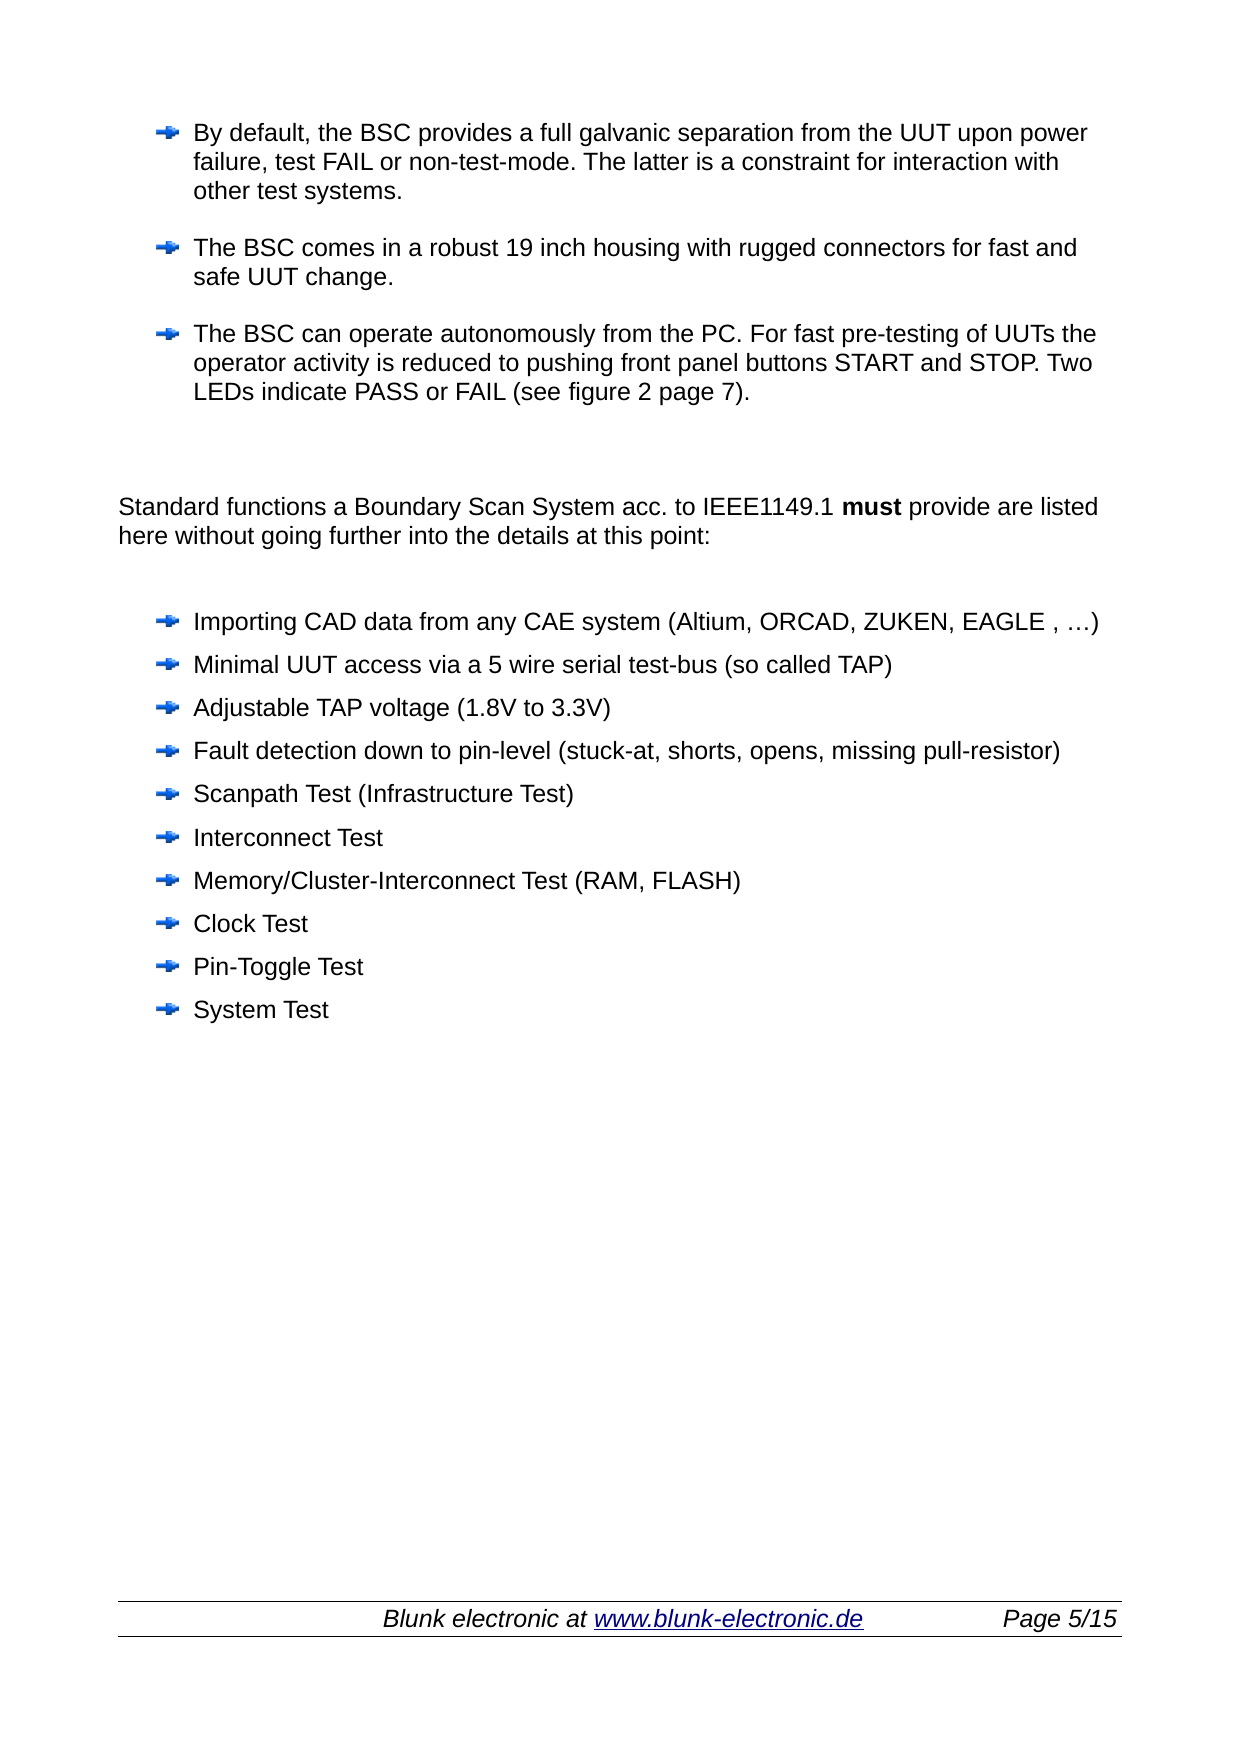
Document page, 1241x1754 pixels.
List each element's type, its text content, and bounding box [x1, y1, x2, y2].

list By default, the BSC provides a full galvanic separation from the UUT upon power failure, test FAIL or non-test-mode. The latter is a constraint for interaction with other test systems. [156, 118, 1122, 204]
picture [156, 126, 179, 139]
list Importing CAD data from any CAE system (Altium, ORCAD, ZUKEN, EAGLE , …) [156, 607, 1122, 636]
picture [156, 745, 179, 757]
list Pin-Toggle Test [156, 952, 1122, 981]
list Interconnect Test [156, 822, 1122, 851]
picture [156, 874, 179, 886]
picture [156, 917, 179, 929]
list The BSC comes in a robust 19 inch housing with rugged connectors for fast and safe UUT change. [156, 233, 1122, 291]
picture [156, 701, 179, 714]
picture [156, 960, 179, 972]
list Clock Test [156, 909, 1122, 937]
picture [156, 658, 179, 670]
list Fault detection down to pin-level (stuck-at, shorts, opens, missing pull-resistor) [156, 736, 1122, 765]
picture [156, 788, 179, 800]
list Scanpath Test (Infrastructure Test) [156, 779, 1122, 808]
list The BSC can operate autonomously from the PC. For fast pre-testing of UUTs the operator activity is reduced to pushing front panel buttons START and STOP. Two LEDs indicate PASS or FAIL (see figure 2 page 7). [156, 319, 1122, 406]
list Memory/Cluster-Interconnect Test (RAM, FLASH) [156, 866, 1122, 894]
picture [156, 328, 179, 340]
list Minimal UUT access via a 5 wire serial test-bus (so called TAP) [156, 650, 1122, 679]
picture [156, 241, 179, 254]
list Adjustable TAP voltage (1.8V to 3.3V) [156, 693, 1122, 722]
picture [156, 831, 179, 843]
picture [156, 1003, 179, 1015]
picture [156, 615, 179, 627]
text Standard functions a Boundary Scan System acc. to IEEE1149.1 must provide are listed here without going further into the details at this point: [118, 492, 1122, 549]
list System Test [156, 995, 1122, 1024]
